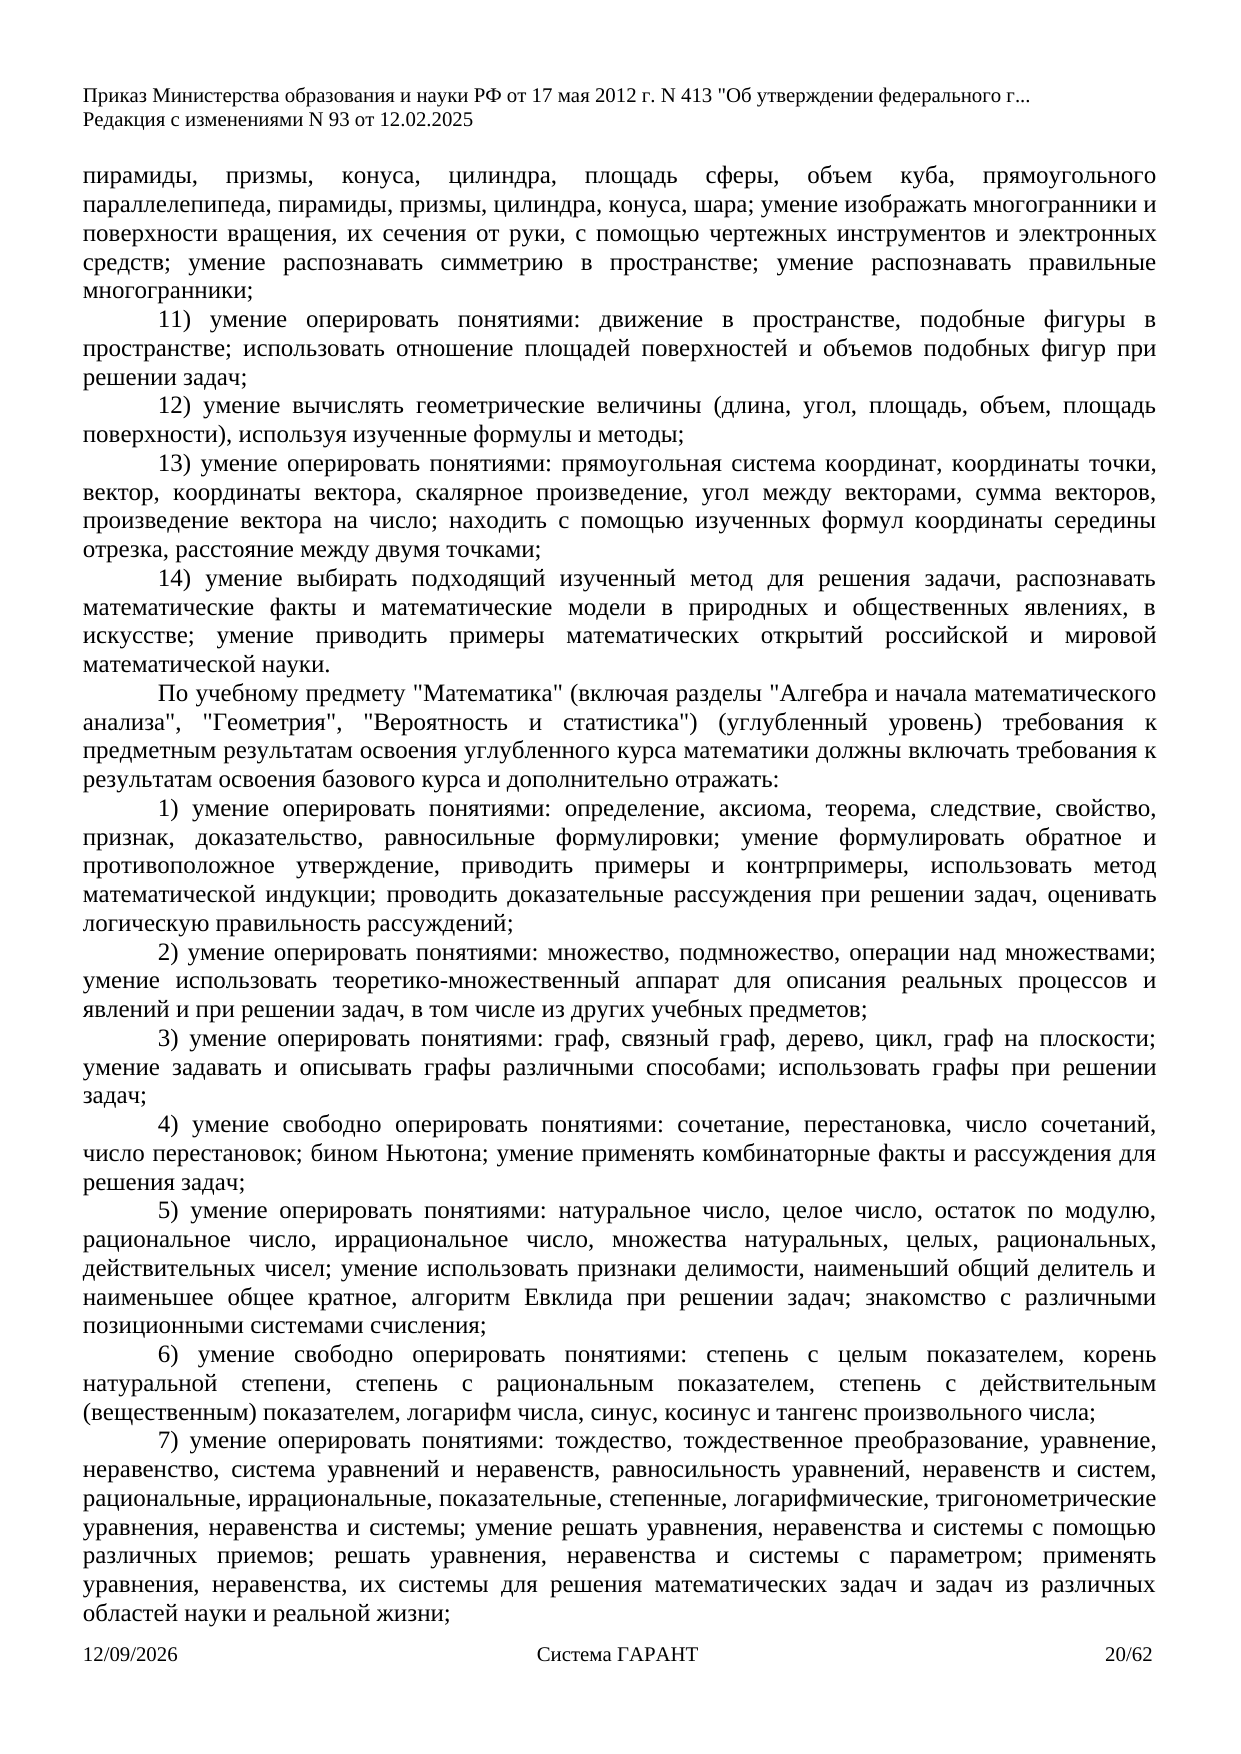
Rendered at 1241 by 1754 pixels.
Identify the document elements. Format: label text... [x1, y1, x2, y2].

text 1) умение оперировать понятиями: определение, аксиома, теорема, следствие, свойство, признак, доказательство, равносильные формулировки; умение формулировать обратное и противоположное утверждение, приводить примеры и контрпримеры, использовать метод математической индукции; проводить доказательные рассуждения при решении задач, оценивать логическую правильность рассуждений; [83, 793, 1157, 937]
text 5) умение оперировать понятиями: натуральное число, целое число, остаток по модулю, рациональное число, иррациональное число, множества натуральных, целых, рациональных, действительных чисел; умение использовать признаки делимости, наименьший общий делитель и наименьшее общее кратное, алгоритм Евклида при решении задач; знакомство с различными позиционными системами счисления; [83, 1195, 1157, 1339]
text 12) умение вычислять геометрические величины (длина, угол, площадь, объем, площадь поверхности), используя изученные формулы и методы; [83, 390, 1157, 448]
text 6) умение свободно оперировать понятиями: степень с целым показателем, корень натуральной степени, степень с рациональным показателем, степень с действительным (вещественным) показателем, логарифм числа, синус, косинус и тангенс произвольного числа; [83, 1339, 1157, 1425]
text 2) умение оперировать понятиями: множество, подмножество, операции над множествами; умение использовать теоретико-множественный аппарат для описания реальных процессов и явлений и при решении задач, в том числе из других учебных предметов; [83, 937, 1157, 1023]
text пирамиды, призмы, конуса, цилиндра, площадь сферы, объем куба, прямоугольного параллелепипеда, пирамиды, призмы, цилиндра, конуса, шара; умение изображать многогранники и поверхности вращения, их сечения от руки, с помощью чертежных инструментов и электронных средств; умение распознавать симметрию в пространстве; умение распознавать правильные многогранники; [83, 160, 1157, 304]
text По учебному предмету "Математика" (включая разделы "Алгебра и начала математического анализа", "Геометрия", "Вероятность и статистика") (углубленный уровень) требования к предметным результатам освоения углубленного курса математики должны включать требования к результатам освоения базового курса и дополнительно отражать: [83, 678, 1157, 793]
text 3) умение оперировать понятиями: граф, связный граф, дерево, цикл, граф на плоскости; умение задавать и описывать графы различными способами; использовать графы при решении задач; [83, 1023, 1157, 1109]
text 14) умение выбирать подходящий изученный метод для решения задачи, распознавать математические факты и математические модели в природных и общественных явлениях, в искусстве; умение приводить примеры математических открытий российской и мировой математической науки. [83, 563, 1157, 678]
text 13) умение оперировать понятиями: прямоугольная система координат, координаты точки, вектор, координаты вектора, скалярное произведение, угол между векторами, сумма векторов, произведение вектора на число; находить с помощью изученных формул координаты середины отрезка, расстояние между двумя точками; [83, 448, 1157, 563]
text 7) умение оперировать понятиями: тождество, тождественное преобразование, уравнение, неравенство, система уравнений и неравенств, равносильность уравнений, неравенств и систем, рациональные, иррациональные, показательные, степенные, логарифмические, тригонометрические уравнения, неравенства и системы; умение решать уравнения, неравенства и системы с помощью различных приемов; решать уравнения, неравенства и системы с параметром; применять уравнения, неравенства, их системы для решения математических задач и задач из различных областей науки и реальной жизни; [83, 1425, 1157, 1627]
text 4) умение свободно оперировать понятиями: сочетание, перестановка, число сочетаний, число перестановок; бином Ньютона; умение применять комбинаторные факты и рассуждения для решения задач; [83, 1109, 1157, 1195]
text 11) умение оперировать понятиями: движение в пространстве, подобные фигуры в пространстве; использовать отношение площадей поверхностей и объемов подобных фигур при решении задач; [83, 304, 1157, 390]
